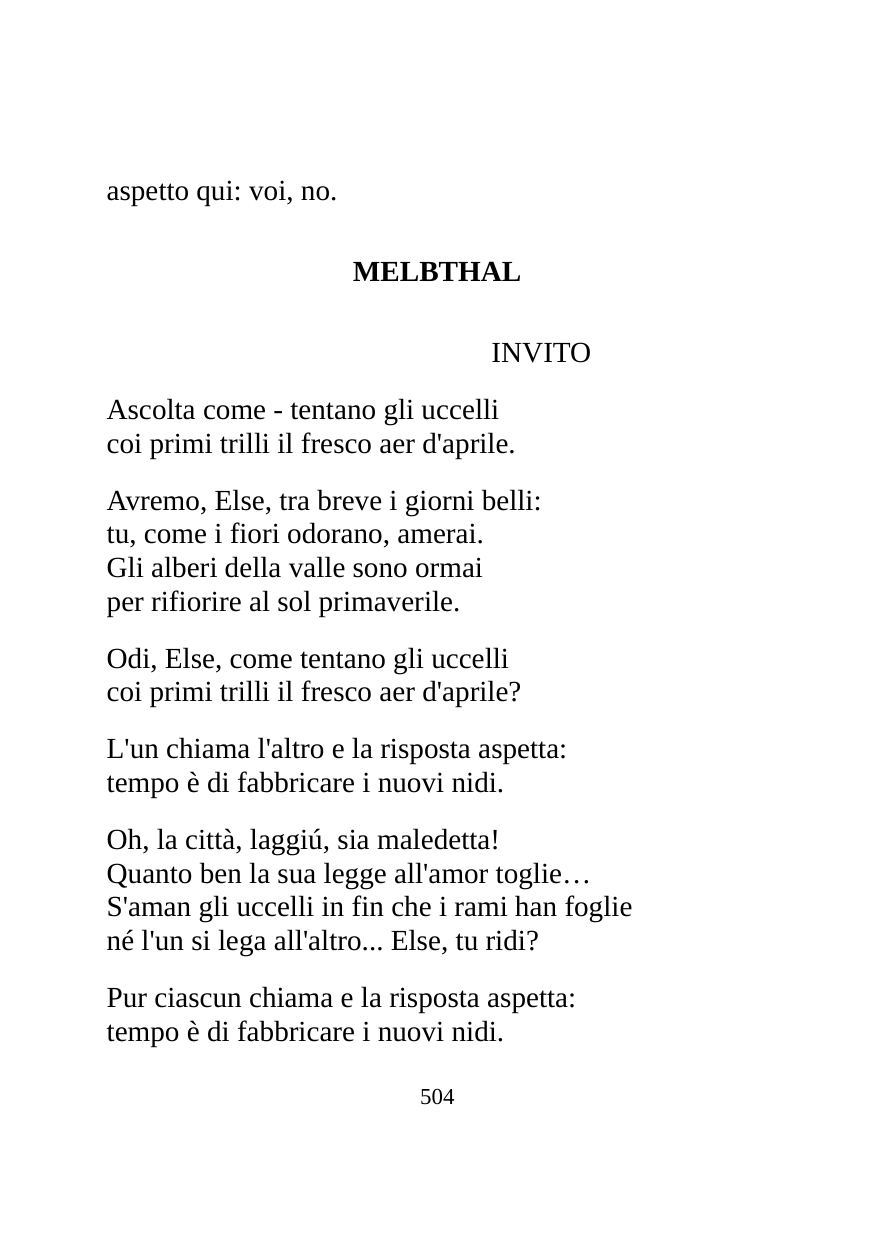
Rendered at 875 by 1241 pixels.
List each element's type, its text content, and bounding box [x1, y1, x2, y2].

text coi primi trilli il fresco aer d'aprile. [106, 426, 768, 459]
text tempo è di fabbricare i nuovi nidi. [106, 1014, 768, 1047]
text S'aman gli uccelli in fin che i rami han foglie [106, 889, 768, 923]
text tempo è di fabbricare i nuovi nidi. [106, 765, 768, 799]
text Gli alberi della valle sono ormai [106, 550, 768, 584]
text per rifiorire al sol primaverile. [106, 584, 768, 617]
text L'un chiama l'altro e la risposta aspetta: [106, 732, 768, 765]
text aspetto qui: voi, no. [106, 173, 768, 207]
text Odi, Else, come tentano gli uccelli [106, 641, 768, 674]
text né l'un si lega all'altro... Else, tu ridi? [106, 923, 768, 956]
subtitle MELBTHAL [106, 254, 768, 288]
text Oh, la città, laggiú, sia maledetta! [106, 822, 768, 856]
text tu, come i fiori odorano, amerai. [106, 517, 768, 550]
subtitle INVITO [314, 335, 768, 369]
text Quanto ben la sua legge all'amor toglie… [106, 856, 768, 889]
text Pur ciascun chiama e la risposta aspetta: [106, 980, 768, 1014]
text Ascolta come - tentano gli uccelli [106, 392, 768, 426]
text coi primi trilli il fresco aer d'aprile? [106, 674, 768, 708]
text Avremo, Else, tra breve i giorni belli: [106, 483, 768, 517]
